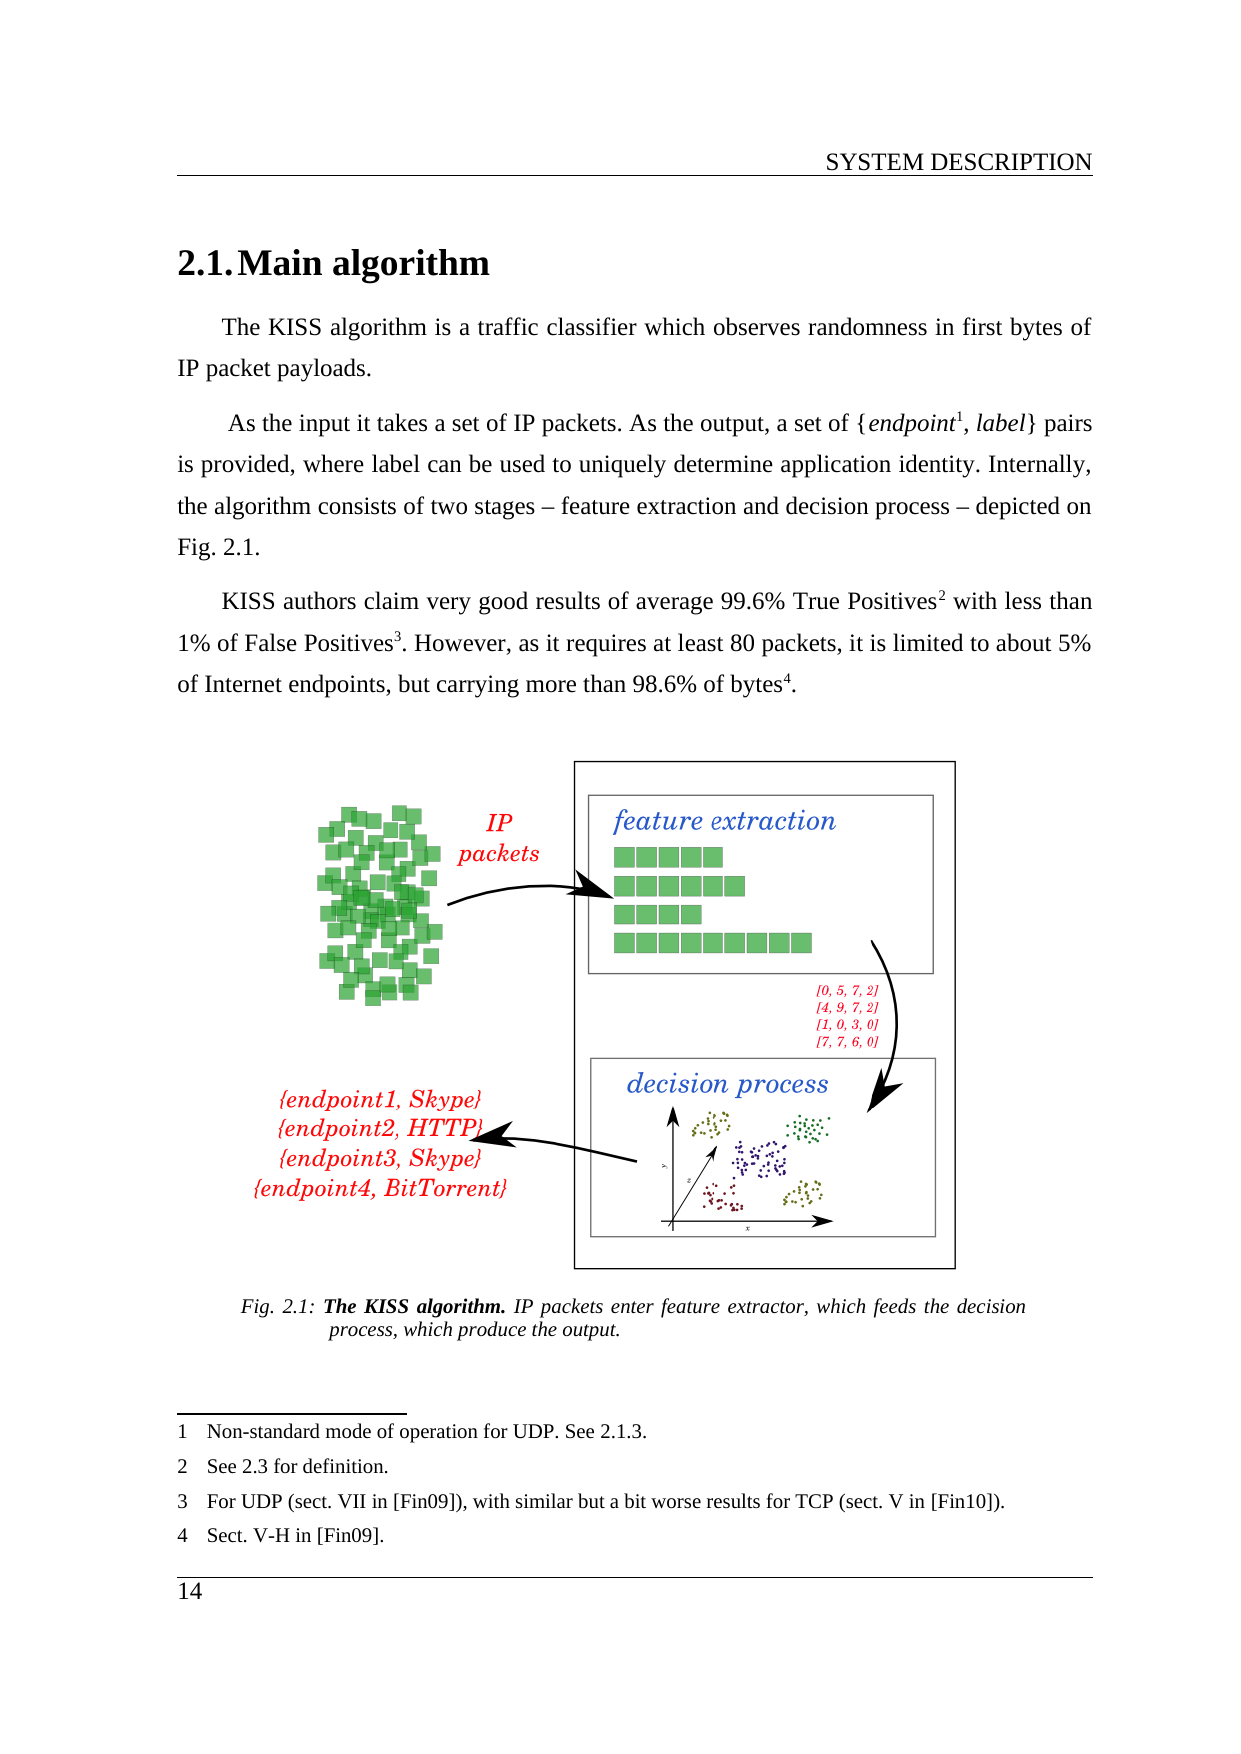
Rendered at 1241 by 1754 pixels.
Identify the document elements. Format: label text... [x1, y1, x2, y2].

subtitle Main algorithm [177, 242, 1093, 284]
text See 2.3 for definition. [177, 1455, 1093, 1478]
text Sect. V-H in [Fin09]. [177, 1524, 1093, 1547]
text Non-standard mode of operation for UDP. See 2.1.3. [177, 1420, 1093, 1443]
text For UDP (sect. VII in [Fin09]), with similar but a bit worse results for TCP (sect. V in [Fin10]). [177, 1489, 1093, 1513]
picture [240, 736, 1030, 1295]
text As the input it takes a set of IP packets. As the output, a set of {endpoint, label} pairs is provided, where label can be used to uniquely determine application identity. Internally, the algorithm consists of two stages – feature extraction and decision process – depicted on Fig. 2.1. [177, 409, 1093, 561]
text Fig. 2.1: The KISS algorithm. IP packets enter feature extractor, which feeds the decision process, which produce the output. [241, 1295, 1029, 1341]
text KISS authors claim very good results of average 99.6% True Positives with less than 1% of False Positives. However, as it requires at least 80 packets, it is limited to about 5% of Internet endpoints, but carrying more than 98.6% of bytes. [177, 587, 1093, 698]
text The KISS algorithm is a traffic classifier which observes randomness in first bytes of IP packet payloads. [177, 313, 1093, 382]
